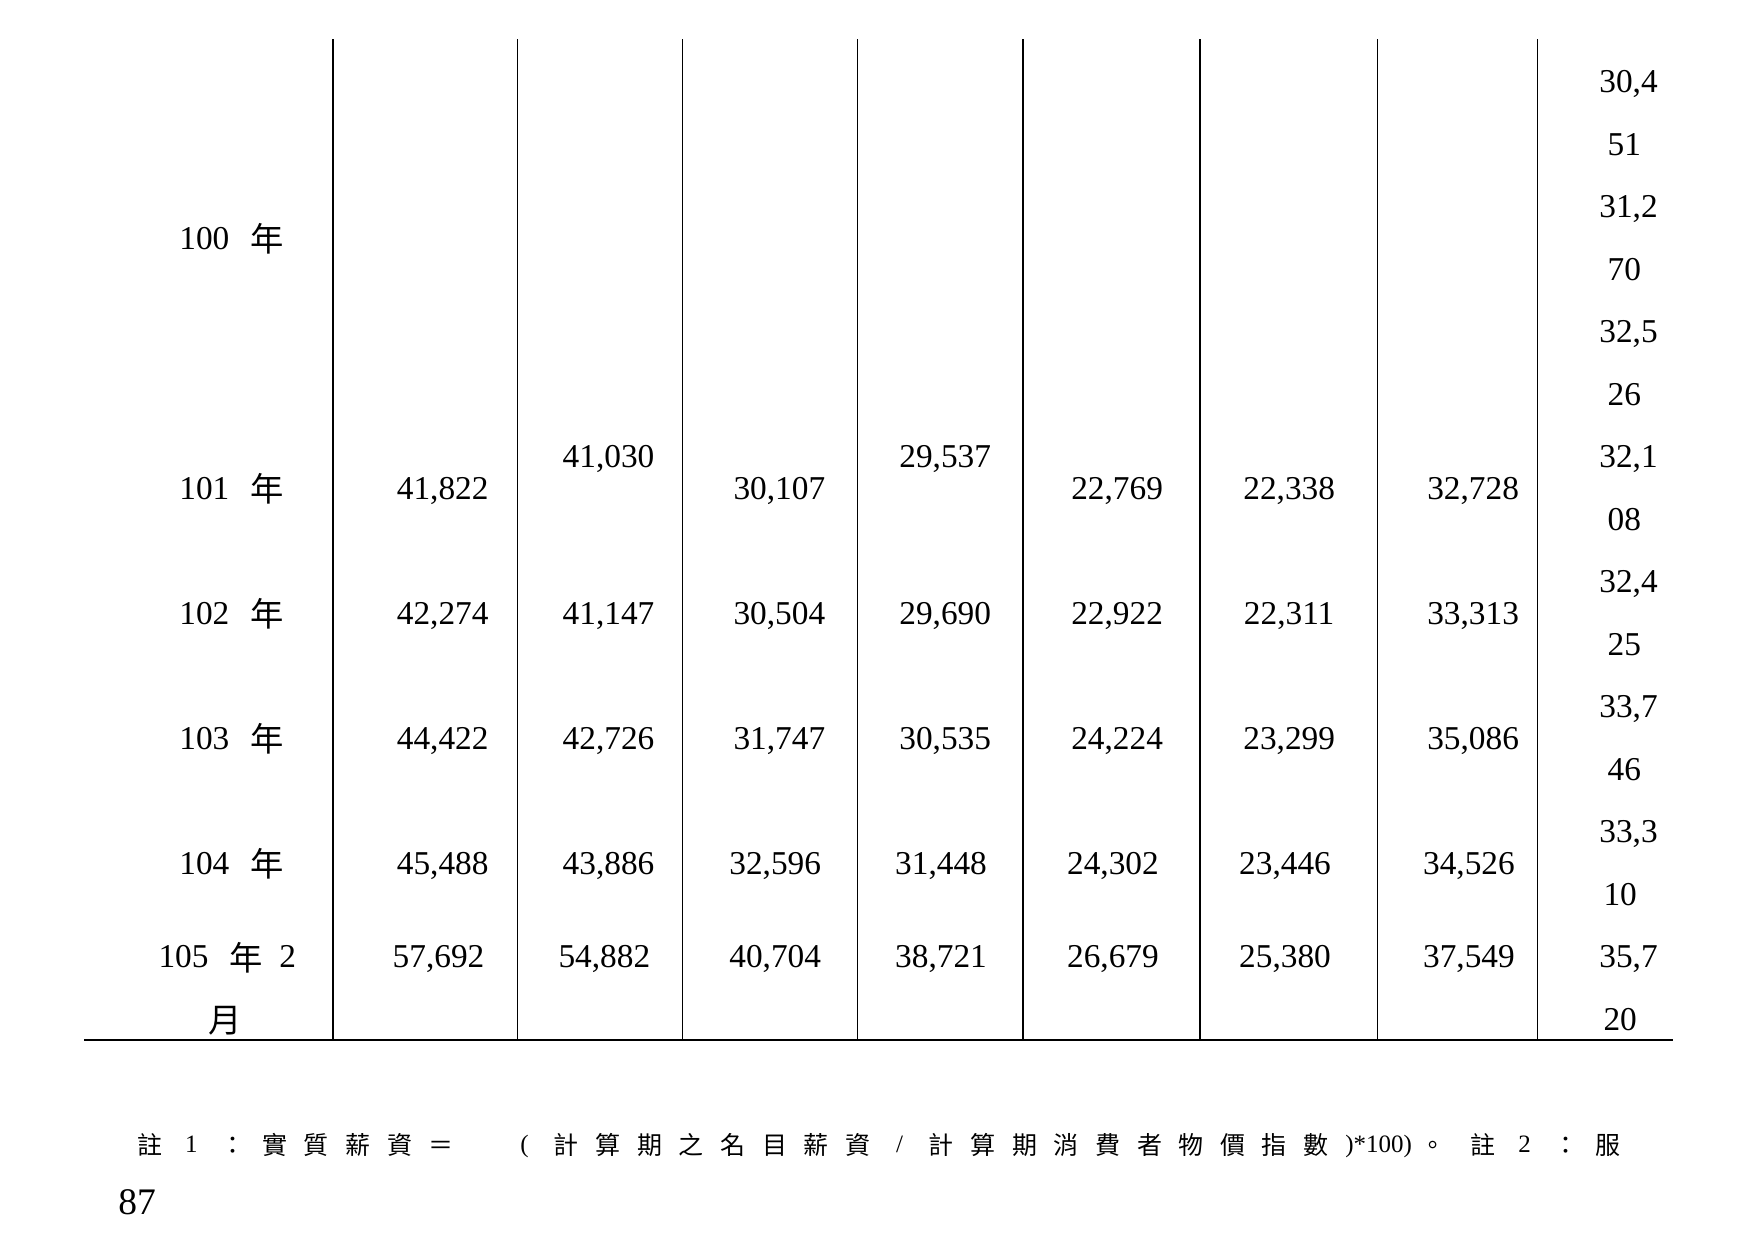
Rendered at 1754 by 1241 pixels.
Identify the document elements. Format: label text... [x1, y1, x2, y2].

table_cell 104年 [84, 789, 332, 914]
table_cell 41,147 [518, 539, 682, 664]
table_cell [683, 39, 857, 414]
table_cell 31,747 [683, 664, 857, 789]
table_cell [518, 39, 682, 414]
table_cell 30,504 [683, 539, 857, 664]
table_cell 41,030 [518, 414, 682, 539]
table_cell 34,526 [1378, 789, 1537, 914]
table_cell [334, 39, 517, 414]
table_cell 25,380 [1201, 914, 1377, 1039]
table_cell 102年 [84, 539, 332, 664]
table_cell 26,679 [1024, 914, 1199, 1039]
table_cell [1024, 39, 1199, 414]
table_cell 35,086 [1378, 664, 1537, 789]
table_cell 105年2月 [84, 914, 332, 1039]
table_cell 45,488 [334, 789, 517, 914]
table_cell 29,537 [858, 414, 1022, 539]
table_cell 24,302 [1024, 789, 1199, 914]
table_cell 37,549 [1378, 914, 1537, 1039]
table_cell 30,451 31,270 32,526 [1538, 39, 1673, 414]
table_cell [1201, 39, 1377, 414]
text 註1：實質薪資＝ (計算期之名目薪資/計算期消費者物價指數)*100)。註2：服 [128, 1102, 1628, 1164]
table_cell 57,692 [334, 914, 517, 1039]
table_cell 38,721 [858, 914, 1022, 1039]
table_cell 22,922 [1024, 539, 1199, 664]
table_cell 30,107 [683, 414, 857, 539]
table_cell 32,596 [683, 789, 857, 914]
table_cell 33,310 [1538, 789, 1673, 914]
table_cell 31,448 [858, 789, 1022, 914]
table_cell 32,108 [1538, 414, 1673, 539]
table_cell 42,274 [334, 539, 517, 664]
table_cell 103年 [84, 664, 332, 789]
table_cell 22,338 [1201, 414, 1377, 539]
table_cell 100年 [84, 39, 332, 414]
table_cell 23,299 [1201, 664, 1377, 789]
table_cell 42,726 [518, 664, 682, 789]
table_cell 43,886 [518, 789, 682, 914]
table_cell 23,446 [1201, 789, 1377, 914]
table_cell 32,425 [1538, 539, 1673, 664]
table_cell 30,535 [858, 664, 1022, 789]
table_cell 22,769 [1024, 414, 1199, 539]
table_cell 32,728 [1378, 414, 1537, 539]
table_cell 33,746 [1538, 664, 1673, 789]
table_cell 41,822 [334, 414, 517, 539]
table_cell 35,720 [1538, 914, 1673, 1039]
table_cell 40,704 [683, 914, 857, 1039]
table_cell 44,422 [334, 664, 517, 789]
table_cell 101年 [84, 414, 332, 539]
table_cell [858, 39, 1022, 414]
table_cell 33,313 [1378, 539, 1537, 664]
table_cell 29,690 [858, 539, 1022, 664]
table_cell 54,882 [518, 914, 682, 1039]
table_cell [1378, 39, 1537, 414]
table_cell 24,224 [1024, 664, 1199, 789]
table_cell 22,311 [1201, 539, 1377, 664]
